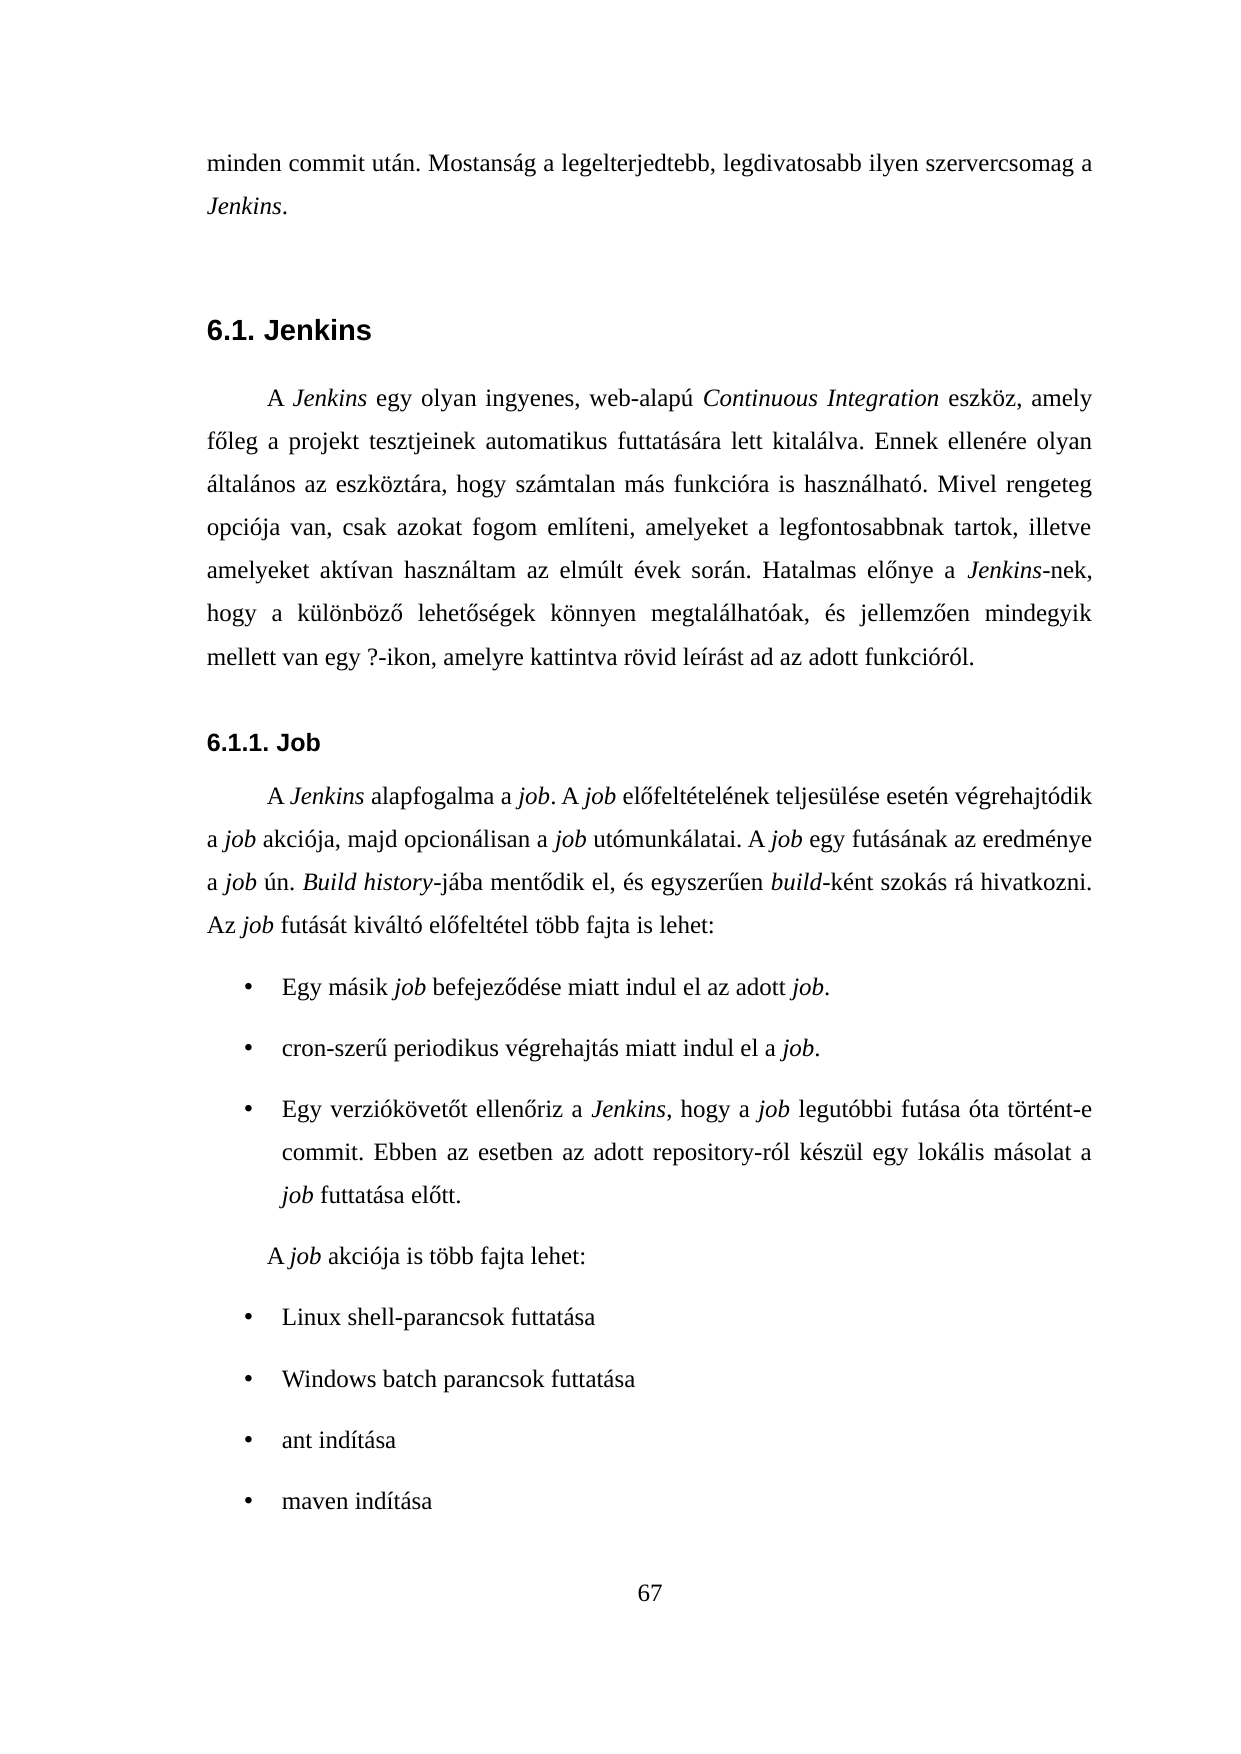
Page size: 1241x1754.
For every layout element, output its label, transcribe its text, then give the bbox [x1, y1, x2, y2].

list ant indítása [244, 1425, 1093, 1453]
text A job akciója is több fajta lehet: [207, 1241, 1093, 1270]
list cron-szerű periodikus végrehajtás miatt indul el a job. [244, 1033, 1093, 1062]
text A Jenkins egy olyan ingyenes, web-alapú Continuous Integration eszköz, amely főleg a projekt tesztjeinek automatikus futtatására lett kitalálva. Ennek ellenére olyan általános az eszköztára, hogy számtalan más funkcióra is használható. Mivel rengeteg opciója van, csak azokat fogom említeni, amelyeket a legfontosabbnak tartok, illetve amelyeket aktívan használtam az elmúlt évek során. Hatalmas előnye a Jenkins-nek, hogy a különböző lehetőségek könnyen megtalálhatóak, és jellemzően mindegyik mellett van egy ?-ikon, amelyre kattintva rövid leírást ad az adott funkcióról. [207, 383, 1093, 670]
list Egy verziókövetőt ellenőriz a Jenkins, hogy a job legutóbbi futása óta történt-e commit. Ebben az esetben az adott repository-ról készül egy lokális másolat a job futtatása előtt. [244, 1094, 1093, 1209]
text minden commit után. Mostanság a legelterjedtebb, legdivatosabb ilyen szervercsomag a Jenkins. [207, 148, 1093, 219]
list Windows batch parancsok futtatása [244, 1364, 1093, 1392]
subtitle Job [207, 728, 1093, 757]
list maven indítása [244, 1486, 1093, 1515]
list Egy másik job befejeződése miatt indul el az adott job. [244, 972, 1093, 1000]
subtitle Jenkins [207, 313, 1093, 347]
text A Jenkins alapfogalma a job. A job előfeltételének teljesülése esetén végrehajtódik a job akciója, majd opcionálisan a job utómunkálatai. A job egy futásának az eredménye a job ún. Build history-jába mentődik el, és egyszerűen build-ként szokás rá hivatkozni. Az job futását kiváltó előfeltétel több fajta is lehet: [207, 781, 1093, 939]
list Linux shell-parancsok futtatása [244, 1302, 1093, 1331]
